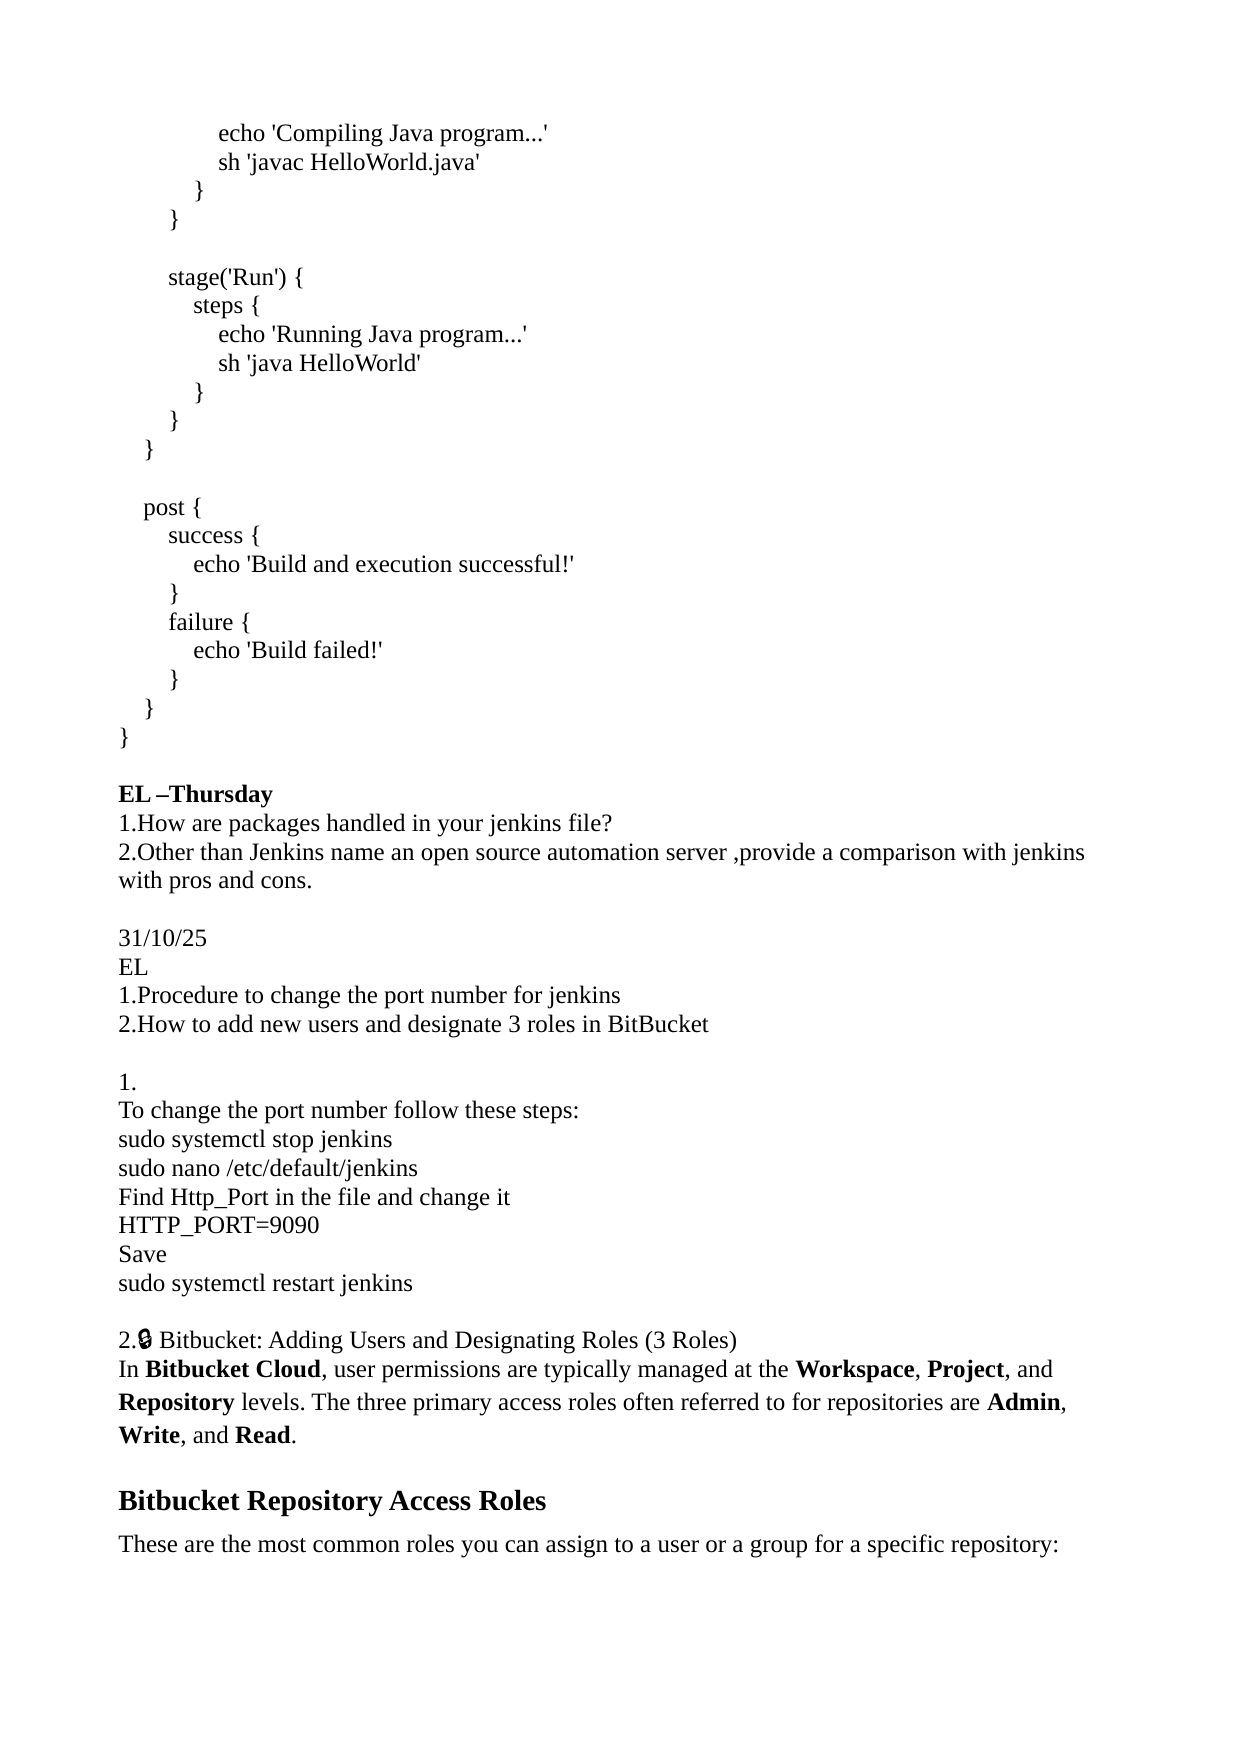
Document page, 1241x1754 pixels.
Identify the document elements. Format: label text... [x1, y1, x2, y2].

text } [118, 578, 1122, 607]
text echo 'Compiling Java program...' [118, 118, 1122, 147]
text echo 'Running Java program...' [118, 319, 1122, 348]
subtitle Bitbucket Repository Access Roles [118, 1483, 1122, 1516]
text These are the most common roles you can assign to a user or a group for a specific repository: [118, 1529, 1122, 1586]
text } [118, 204, 1122, 233]
text stage('Run') { [118, 262, 1122, 291]
text } [118, 406, 1122, 434]
text echo 'Build failed!' [118, 636, 1122, 664]
text failure { [118, 607, 1122, 636]
text } EL –Thursday 1.How are packages handled in your jenkins file? 2.Other than Jenkins name an open source automation server ,provide a comparison with jenkins with pros and cons. 31/10/25 EL 1.Procedure to change the port number for jenkins 2.How to add new users and designate 3 roles in BitBucket 1. To change the port number follow these steps: sudo systemctl stop jenkins sudo nano /etc/default/jenkins Find Http_Port in the file and change it HTTP_PORT=9090 Save sudo systemctl restart jenkins 2.🔒 Bitbucket: Adding Users and Designating Roles (3 Roles) [118, 722, 1122, 1354]
text sh 'javac HelloWorld.java' [118, 147, 1122, 176]
text sh 'java HelloWorld' [118, 348, 1122, 377]
text success { [118, 521, 1122, 549]
text echo 'Build and execution successful!' [118, 549, 1122, 578]
text } [118, 693, 1122, 722]
text In Bitbucket Cloud, user permissions are typically managed at the Workspace, Project, and Repository levels. The three primary access roles often referred to for repositories are Admin, Write, and Read. [118, 1354, 1122, 1449]
text } [118, 176, 1122, 204]
text post { [118, 492, 1122, 521]
text } [118, 434, 1122, 463]
text } [118, 377, 1122, 406]
text steps { [118, 291, 1122, 319]
text } [118, 664, 1122, 693]
